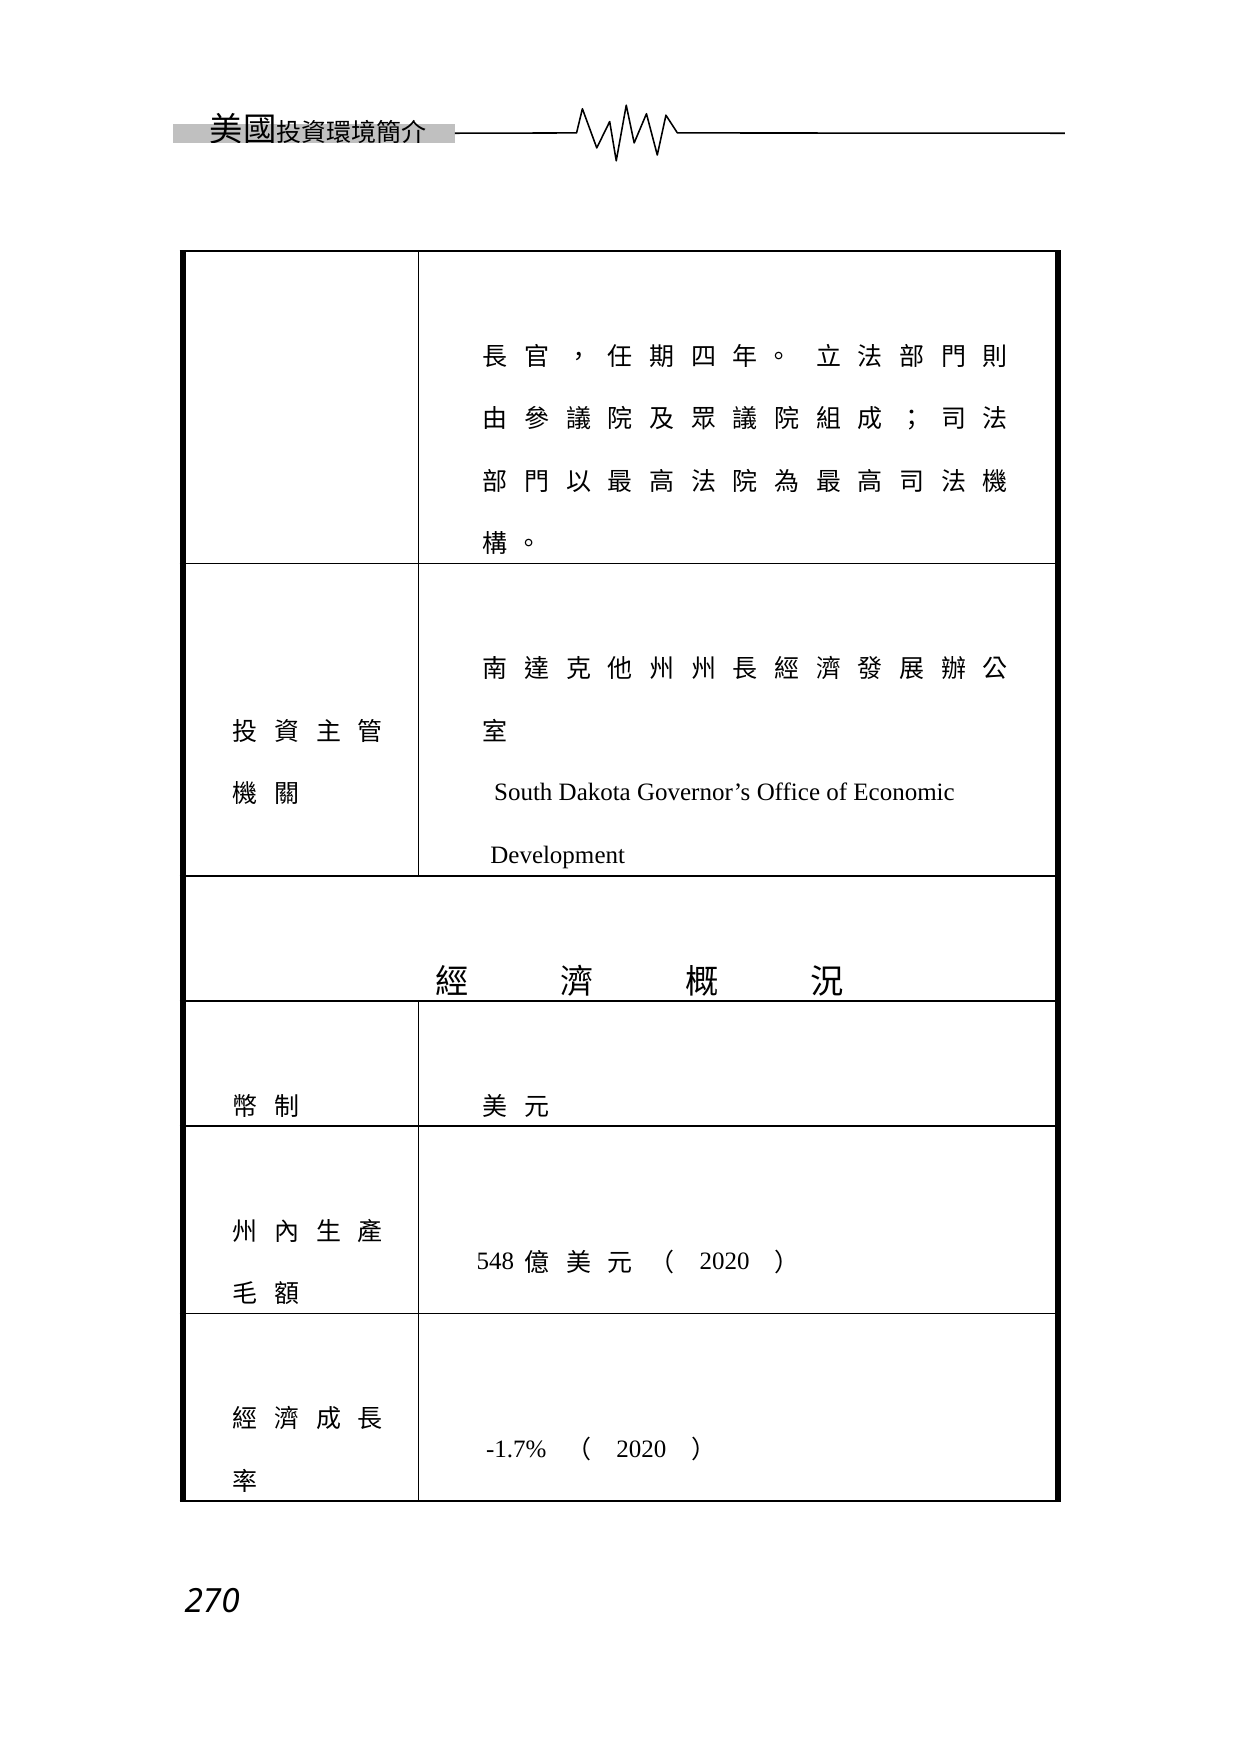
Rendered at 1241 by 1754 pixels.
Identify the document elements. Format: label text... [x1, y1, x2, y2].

table_cell -1.7%（2020） [419, 1314, 1055, 1500]
table_cell 經 濟 概 況 [186, 877, 1055, 1000]
table_cell 幣制 [186, 1002, 418, 1125]
table_cell 州內生產毛額 [186, 1127, 418, 1313]
table_cell 南達克他州州長經濟發展辦公室 South Dakota Governor’s Office of Economic Development [419, 564, 1055, 875]
table_cell 經濟成長率 [186, 1314, 418, 1500]
table_cell [186, 252, 418, 563]
table_cell 美元 [419, 1002, 1055, 1125]
table_cell 投資主管機關 [186, 564, 418, 875]
table_cell 長官，任期四年。立法部門則由參議院及眾議院組成；司法部門以最高法院為最高司法機構。 [419, 252, 1055, 563]
table_cell 548億美元（2020） [419, 1127, 1055, 1313]
